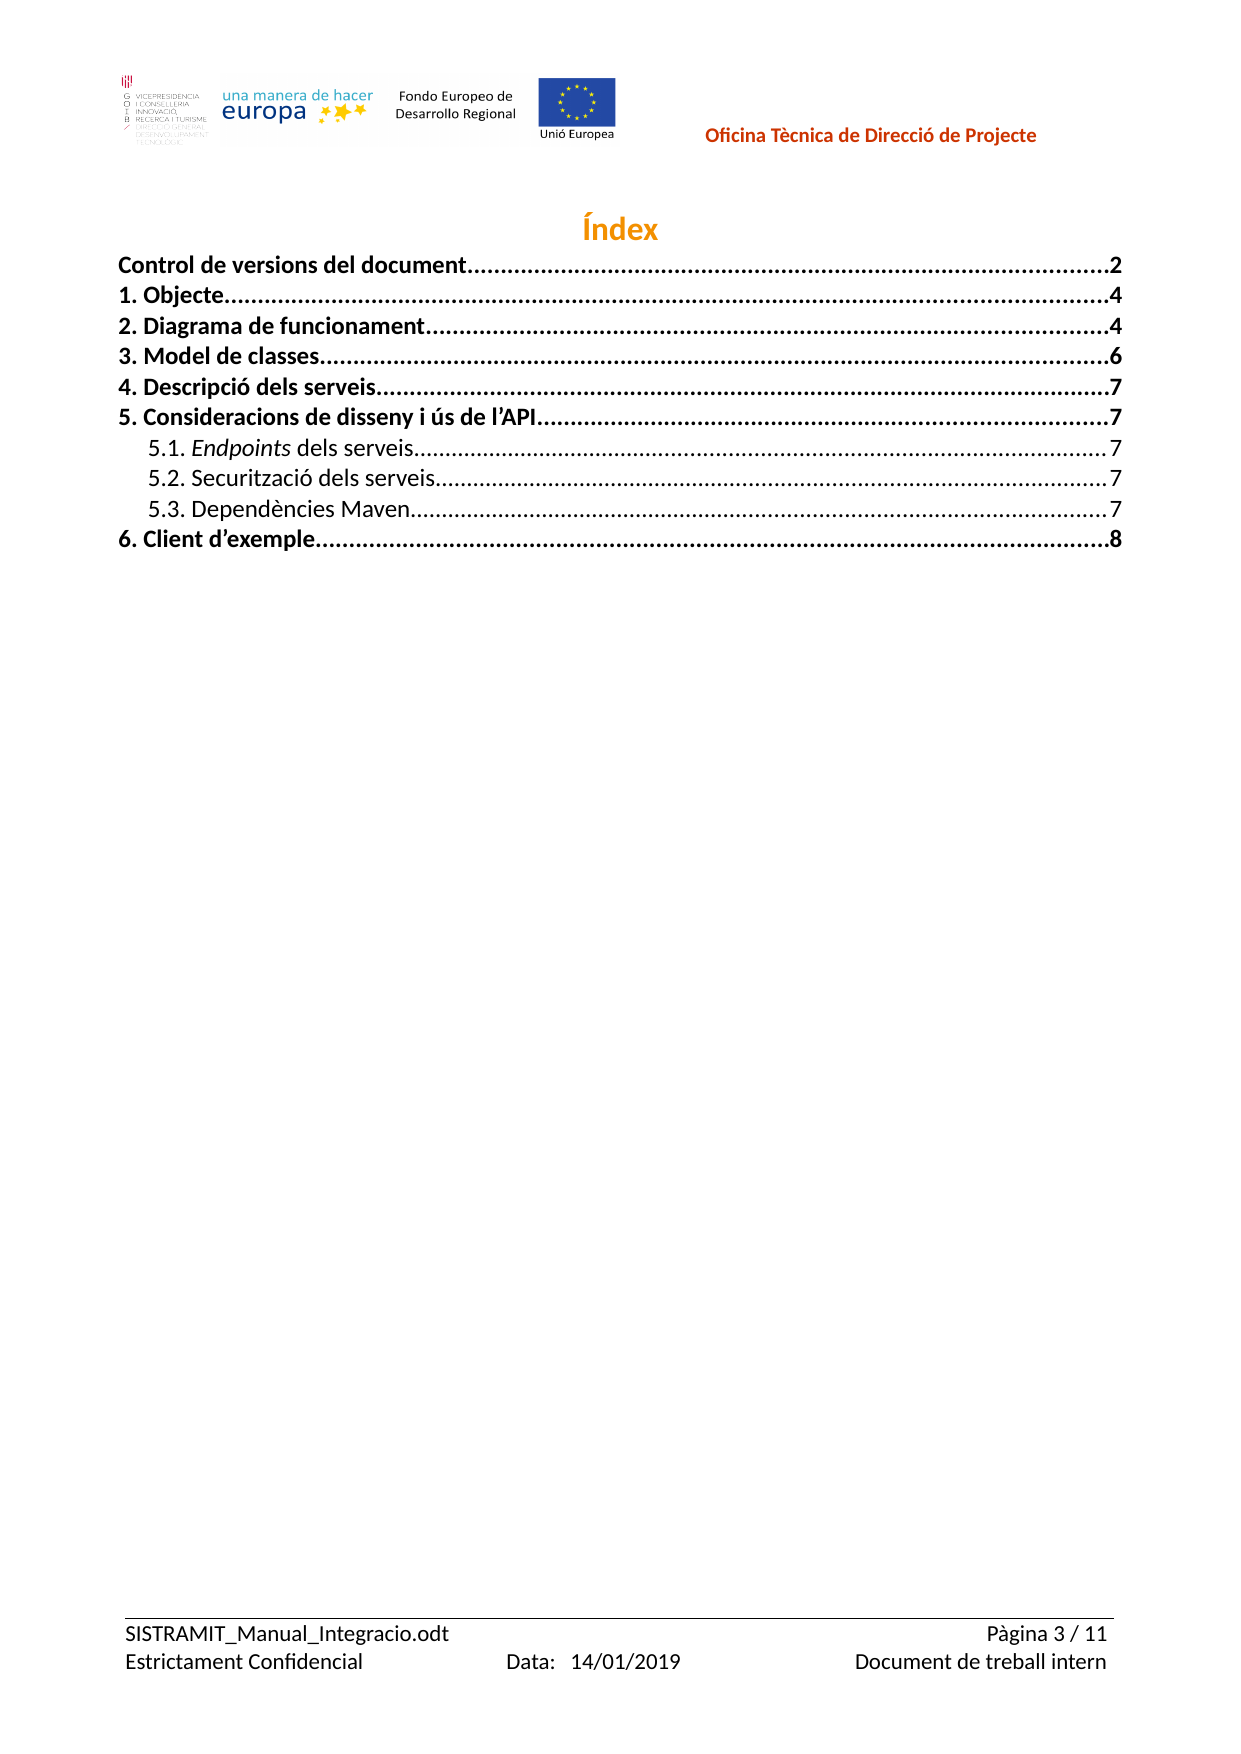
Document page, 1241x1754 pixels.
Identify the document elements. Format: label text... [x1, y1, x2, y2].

text 5.2. Securització dels serveis 7 [148, 463, 1122, 493]
picture [118, 73, 213, 147]
text 2. Diagrama de funcionament 4 [118, 310, 1122, 341]
text 5.1. Endpoints dels serveis 7 [148, 432, 1122, 463]
text 4. Descripció dels serveis 7 [118, 371, 1122, 402]
text Control de versions del document 2 [118, 249, 1122, 279]
text 6. Client d’exemple 8 [118, 524, 1122, 554]
picture [219, 73, 621, 147]
text 5. Consideracions de disseny i ús de l’API 7 [118, 402, 1122, 432]
text 5.3. Dependències Maven 7 [148, 493, 1122, 524]
text Índex [118, 208, 1122, 249]
text 1. Objecte 4 [118, 279, 1122, 310]
text 3. Model de classes 6 [118, 341, 1122, 371]
